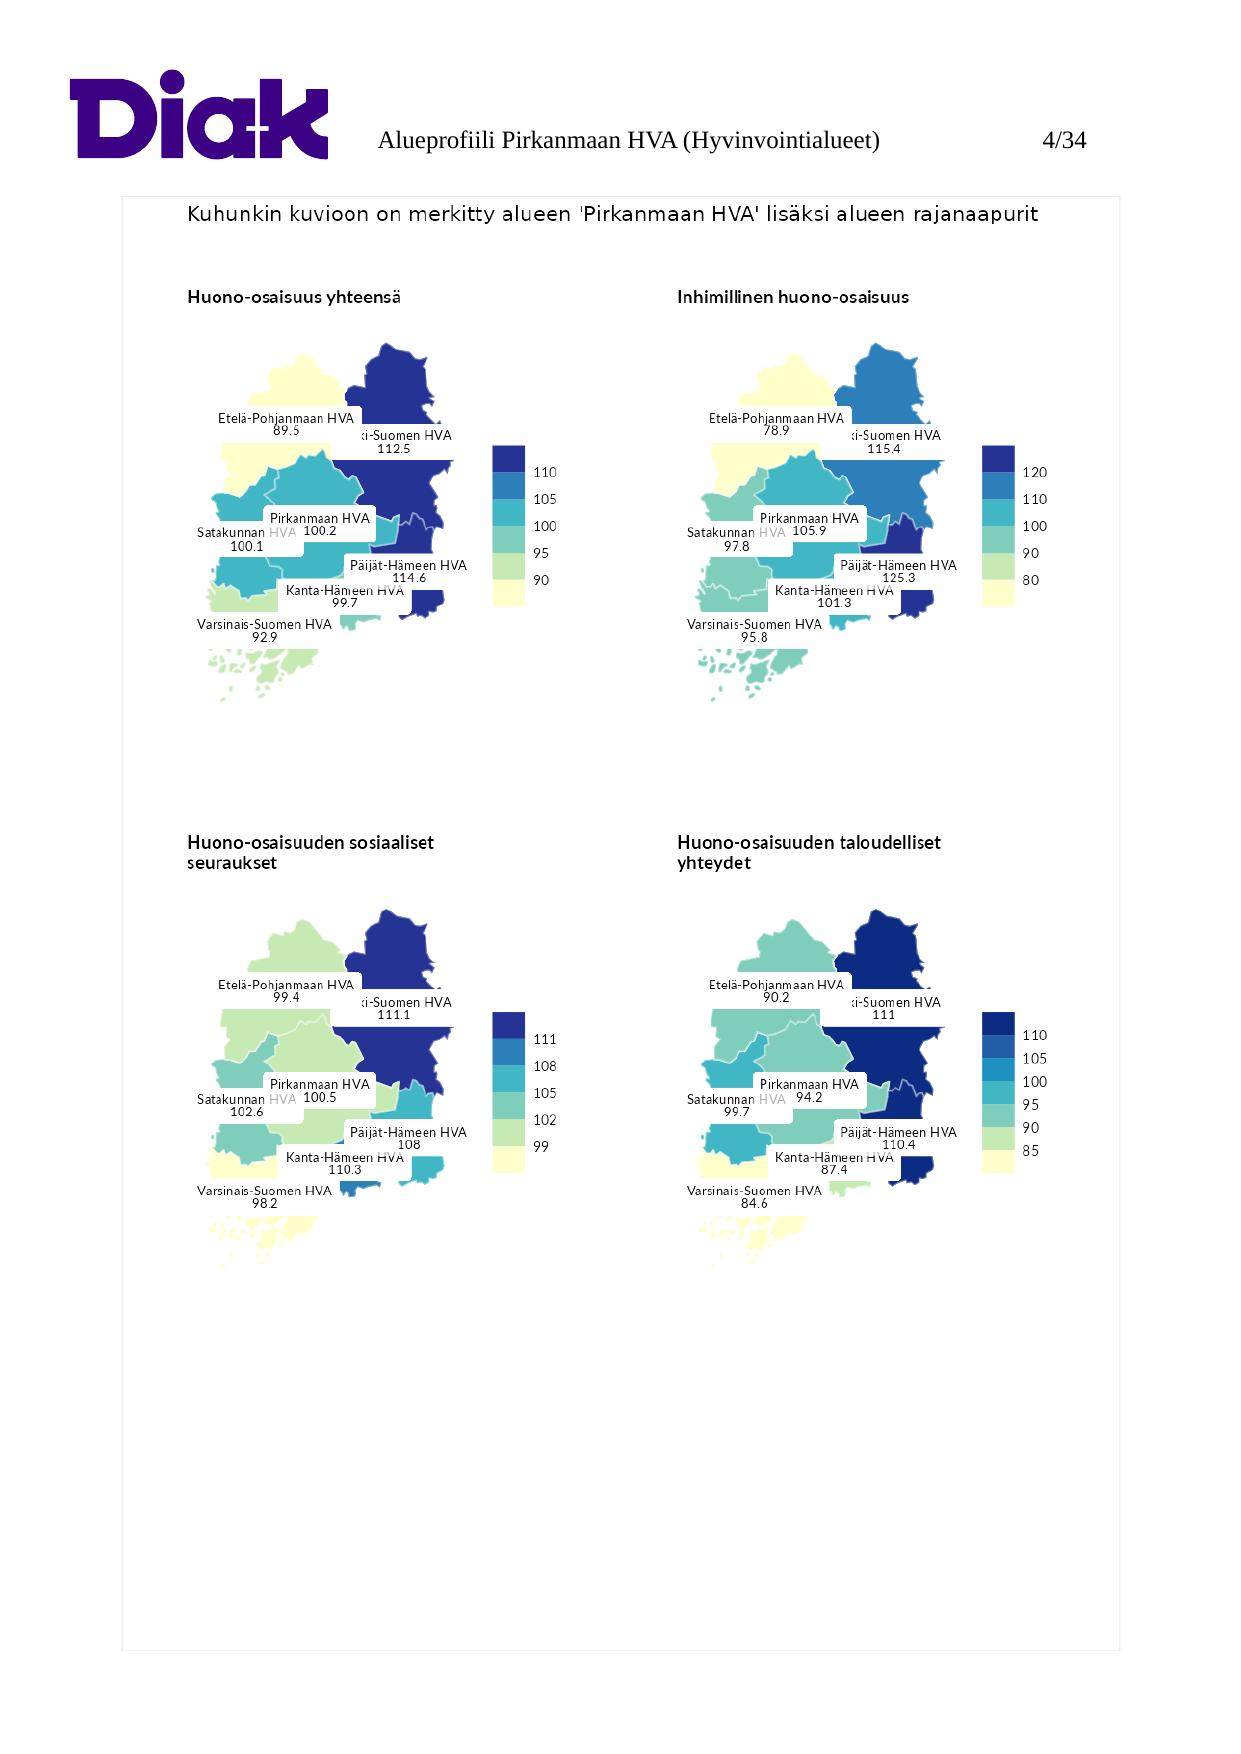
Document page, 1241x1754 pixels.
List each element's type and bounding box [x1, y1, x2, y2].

picture [61, 196, 1179, 1651]
